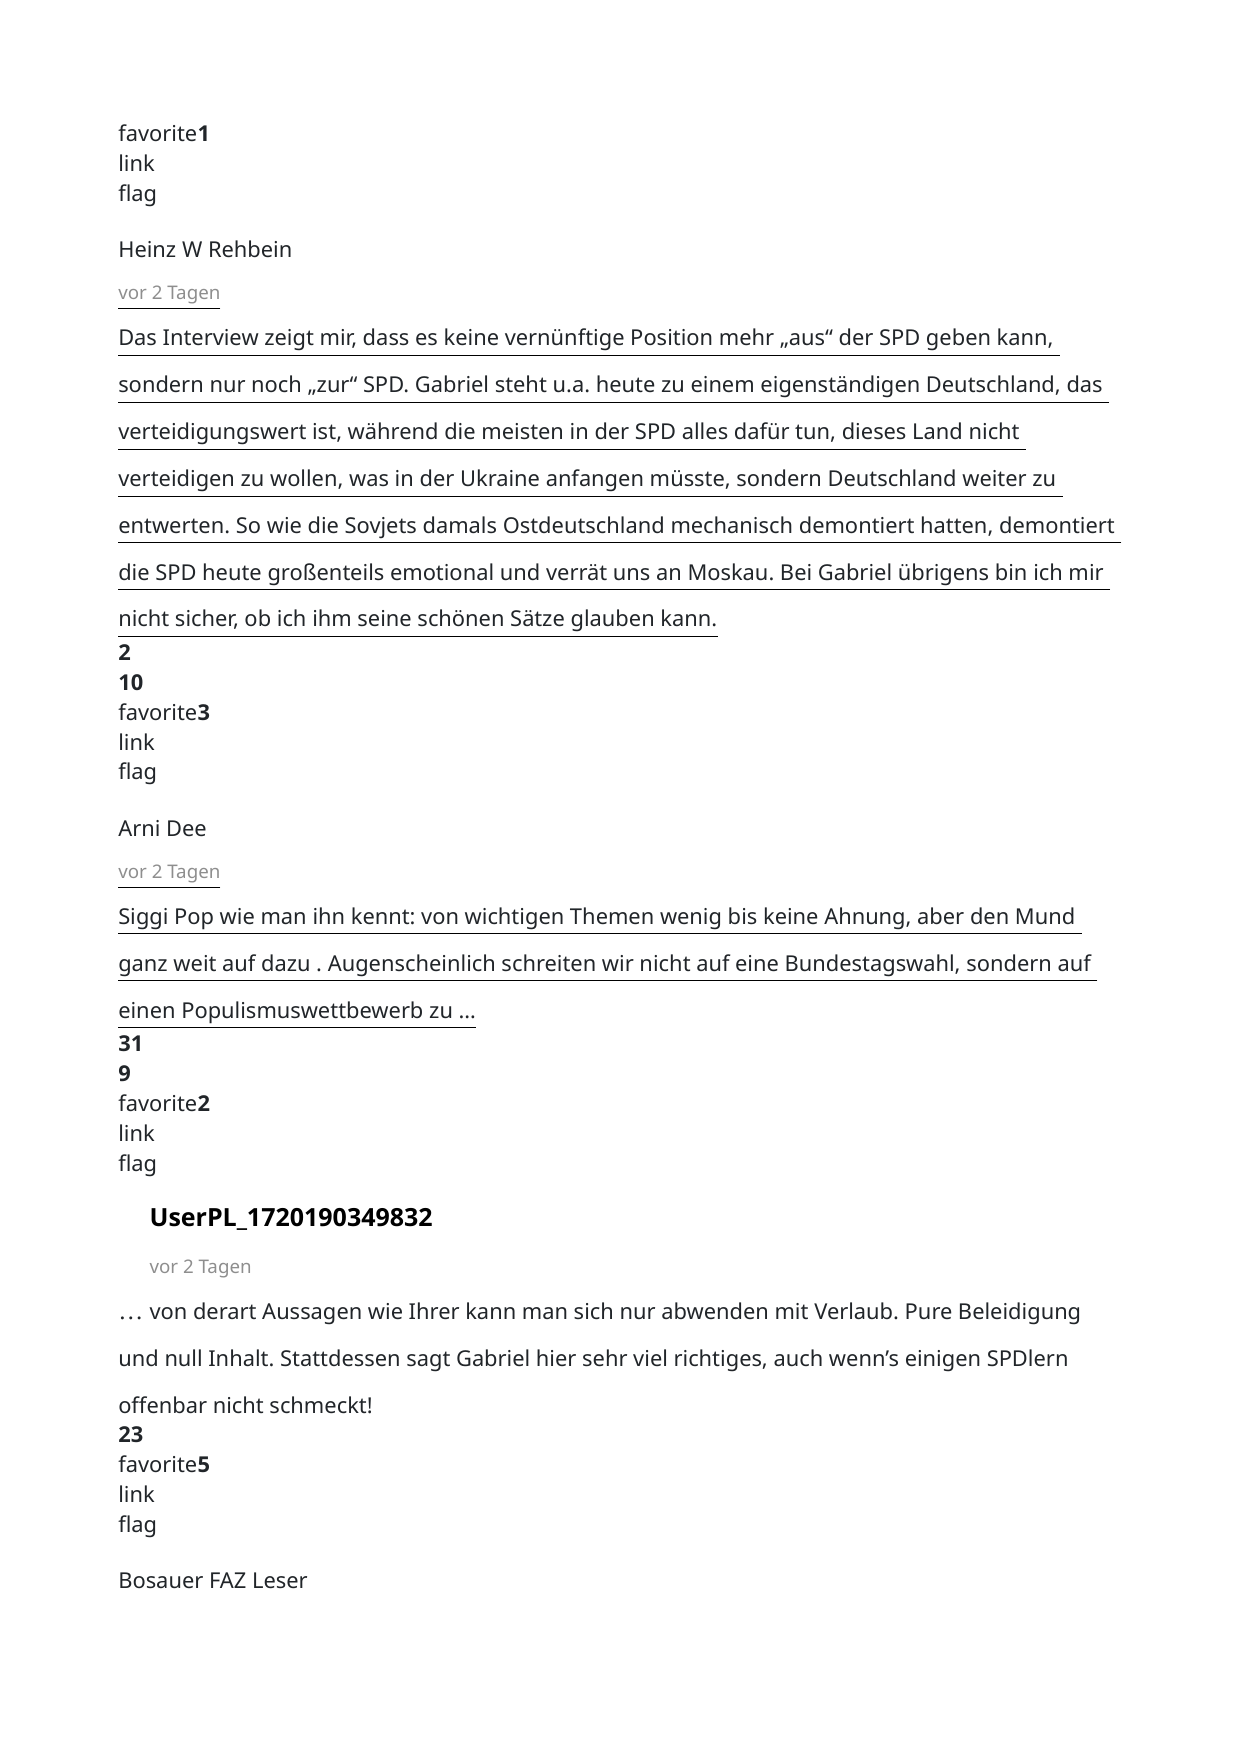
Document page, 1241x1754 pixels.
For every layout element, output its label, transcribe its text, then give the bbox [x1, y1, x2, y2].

text 31 [118, 1028, 1122, 1058]
text vor 2 Tagen [118, 858, 1122, 888]
text 2 [118, 637, 1122, 667]
text link [118, 148, 1122, 178]
text die SPD heute großenteils emotional und verrät uns an Moskau. Bei Gabriel übrigens bin ich mir nicht sicher, ob ich ihm seine schönen Sätze glauben kann. [118, 543, 1122, 637]
text vor 2 Tagen [149, 1249, 1122, 1279]
text link [118, 1479, 1122, 1509]
text Bosauer FAZ Leser [118, 1554, 1114, 1595]
text link [118, 727, 1122, 756]
text favorite1 [118, 118, 1122, 148]
text UserPL_1720190349832 [149, 1193, 1114, 1233]
text favorite5 [118, 1449, 1122, 1479]
text 23 [118, 1419, 1122, 1449]
text 10 [118, 667, 1122, 697]
text flag [118, 178, 1122, 207]
text link [118, 1118, 1122, 1147]
text Siggi Pop wie man ihn kennt: von wichtigen Themen wenig bis keine Ahnung, aber den Mund ganz weit auf dazu . Augenscheinlich schreiten wir nicht auf eine Bundestagswahl, sondern auf einen Populismuswettbewerb zu … [118, 888, 1122, 1028]
text … von derart Aussagen wie Ihrer kann man sich nur abwenden mit Verlaub. Pure Beleidigung und null Inhalt. Stattdessen sagt Gabriel hier sehr viel richtiges, auch wenn’s einigen SPDlern offenbar nicht schmeckt! [118, 1279, 1122, 1419]
text favorite3 [118, 697, 1122, 727]
text flag [118, 1509, 1122, 1539]
text Arni Dee [118, 802, 1114, 842]
text flag [118, 756, 1122, 786]
text flag [118, 1147, 1122, 1177]
text Heinz W Rehbein [118, 223, 1114, 264]
text vor 2 Tagen [118, 279, 1122, 309]
text favorite2 [118, 1088, 1122, 1118]
text 9 [118, 1058, 1122, 1088]
text Das Interview zeigt mir, dass es keine vernünftige Position mehr „aus“ der SPD geben kann, sondern nur noch „zur“ SPD. Gabriel steht u.a. heute zu einem eigenständigen Deutschland, das verteidigungswert ist, während die meisten in der SPD alles dafür tun, dieses Land nicht verteidigen zu wollen, was in der Ukraine anfangen müsste, sondern Deutschland weiter zu entwerten. So wie die Sovjets damals Ostdeutschland mechanisch demontiert hatten, demontiert [118, 309, 1122, 542]
